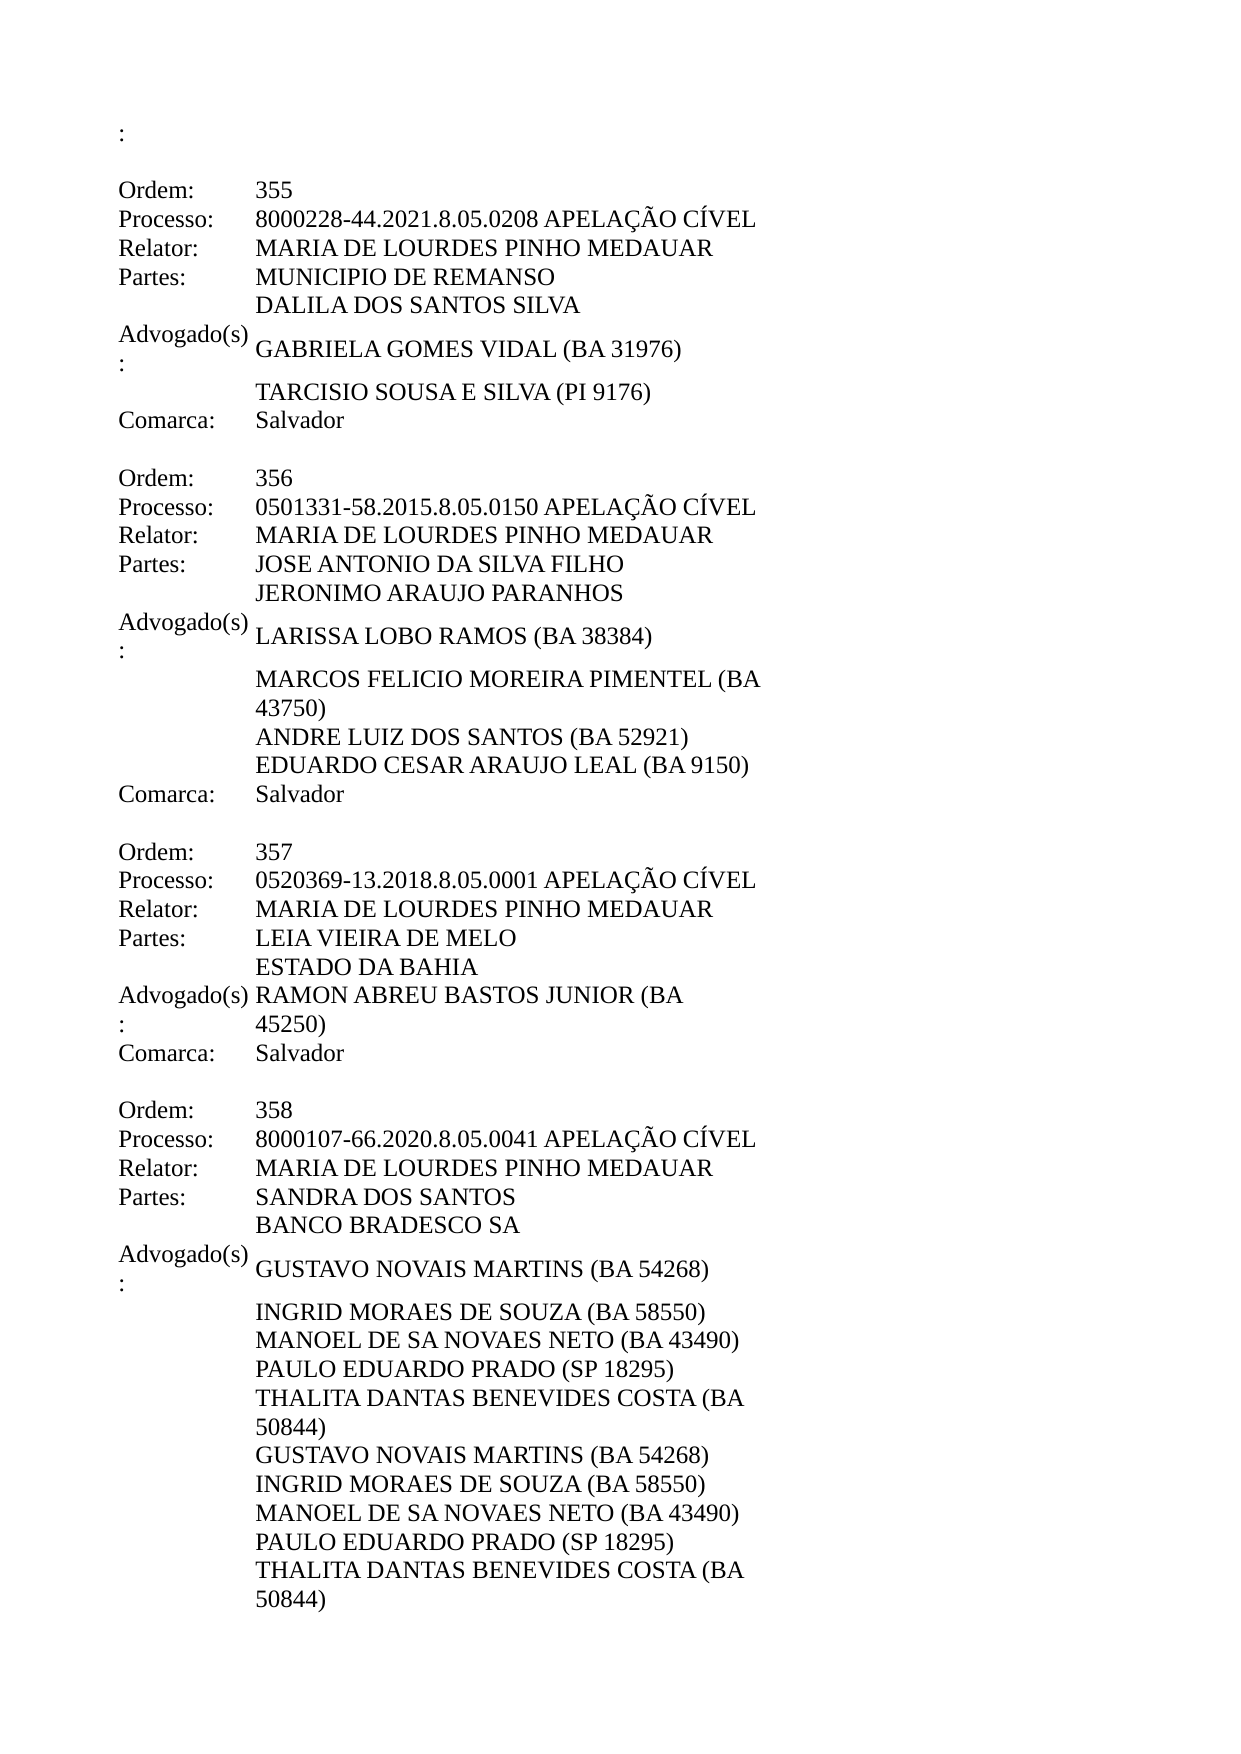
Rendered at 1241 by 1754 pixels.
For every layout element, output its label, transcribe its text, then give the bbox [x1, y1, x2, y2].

table_header 356 [255, 463, 836, 492]
table_cell BANCO BRADESCO SA [255, 1211, 819, 1239]
table_cell [118, 722, 255, 751]
table_header Ordem: [118, 463, 255, 492]
table_cell MARIA DE LOURDES PINHO MEDAUAR [255, 521, 836, 549]
table_cell GUSTAVO NOVAIS MARTINS (BA 54268) [255, 1441, 819, 1469]
table_cell THALITA DANTAS BENEVIDES COSTA (BA 50844) [255, 1556, 819, 1613]
table_cell Salvador [255, 779, 836, 808]
table_cell [215, 118, 718, 147]
table_cell [118, 1297, 255, 1326]
table_cell Relator: [118, 233, 255, 262]
table_cell MARCOS FELICIO MOREIRA PIMENTEL (BA 43750) [255, 664, 836, 722]
table_cell [118, 291, 255, 319]
table_cell Processo: [118, 492, 255, 521]
table_cell Comarca: [118, 1038, 255, 1067]
table_header Ordem: [118, 837, 255, 866]
table_cell Processo: [118, 204, 255, 233]
table_cell Partes: [118, 262, 255, 291]
table_cell [118, 751, 255, 779]
table_cell [118, 1354, 255, 1383]
table_cell MANOEL DE SA NOVAES NETO (BA 43490) [255, 1326, 819, 1354]
table_cell Processo: [118, 1124, 255, 1153]
table_cell LARISSA LOBO RAMOS (BA 38384) [255, 607, 836, 664]
table_cell [118, 1211, 255, 1239]
table_cell 8000107-66.2020.8.05.0041 APELAÇÃO CÍVEL [255, 1124, 819, 1153]
table_cell Relator: [118, 1153, 255, 1182]
table_cell EDUARDO CESAR ARAUJO LEAL (BA 9150) [255, 751, 836, 779]
table_header Ordem: [118, 176, 255, 204]
table_cell [118, 377, 255, 406]
table_cell SANDRA DOS SANTOS [255, 1182, 819, 1211]
table_cell INGRID MORAES DE SOUZA (BA 58550) [255, 1297, 819, 1326]
table_cell [118, 1527, 255, 1556]
table_cell Advogado(s): [118, 981, 255, 1038]
table_cell Partes: [118, 1182, 255, 1211]
table_cell DALILA DOS SANTOS SILVA [255, 291, 758, 319]
table_cell [118, 952, 255, 981]
table_cell MARIA DE LOURDES PINHO MEDAUAR [255, 233, 758, 262]
table_cell Processo: [118, 866, 255, 894]
table_cell JOSE ANTONIO DA SILVA FILHO [255, 549, 836, 578]
table_cell ANDRE LUIZ DOS SANTOS (BA 52921) [255, 722, 836, 751]
table_cell Comarca: [118, 406, 255, 434]
table_cell [118, 1469, 255, 1498]
table_cell MANOEL DE SA NOVAES NETO (BA 43490) [255, 1498, 819, 1527]
table_cell LEIA VIEIRA DE MELO [255, 923, 759, 952]
table_cell INGRID MORAES DE SOUZA (BA 58550) [255, 1469, 819, 1498]
table_cell PAULO EDUARDO PRADO (SP 18295) [255, 1527, 819, 1556]
table_cell ESTADO DA BAHIA [255, 952, 759, 981]
table_cell [118, 1498, 255, 1527]
table_header 357 [255, 837, 759, 866]
table_header 358 [255, 1096, 819, 1124]
table_cell Partes: [118, 549, 255, 578]
table_cell GABRIELA GOMES VIDAL (BA 31976) [255, 319, 758, 377]
table_cell Relator: [118, 894, 255, 923]
table_cell Relator: [118, 521, 255, 549]
table_cell TARCISIO SOUSA E SILVA (PI 9176) [255, 377, 758, 406]
table_cell Advogado(s): [118, 1239, 255, 1297]
table_header 355 [255, 176, 758, 204]
table_cell MARIA DE LOURDES PINHO MEDAUAR [255, 1153, 819, 1182]
table_cell JERONIMO ARAUJO PARANHOS [255, 578, 836, 607]
table_header Ordem: [118, 1096, 255, 1124]
table_cell MUNICIPIO DE REMANSO [255, 262, 758, 291]
table_cell Advogado(s): [118, 319, 255, 377]
table_cell 0520369-13.2018.8.05.0001 APELAÇÃO CÍVEL [255, 866, 759, 894]
table_cell Comarca: [118, 779, 255, 808]
table_cell 8000228-44.2021.8.05.0208 APELAÇÃO CÍVEL [255, 204, 758, 233]
table_cell : [118, 118, 215, 147]
table_cell [118, 578, 255, 607]
table_cell Partes: [118, 923, 255, 952]
table_cell Advogado(s): [118, 607, 255, 664]
table_cell Salvador [255, 406, 758, 434]
table_cell Salvador [255, 1038, 759, 1067]
table_cell [118, 1441, 255, 1469]
table_cell [118, 1326, 255, 1354]
table_cell [118, 1383, 255, 1441]
table_cell THALITA DANTAS BENEVIDES COSTA (BA 50844) [255, 1383, 819, 1441]
table_cell GUSTAVO NOVAIS MARTINS (BA 54268) [255, 1239, 819, 1297]
table_cell MARIA DE LOURDES PINHO MEDAUAR [255, 894, 759, 923]
table_cell [118, 1556, 255, 1613]
table_cell [118, 664, 255, 722]
table_cell RAMON ABREU BASTOS JUNIOR (BA 45250) [255, 981, 759, 1038]
table_cell PAULO EDUARDO PRADO (SP 18295) [255, 1354, 819, 1383]
table_cell 0501331-58.2015.8.05.0150 APELAÇÃO CÍVEL [255, 492, 836, 521]
